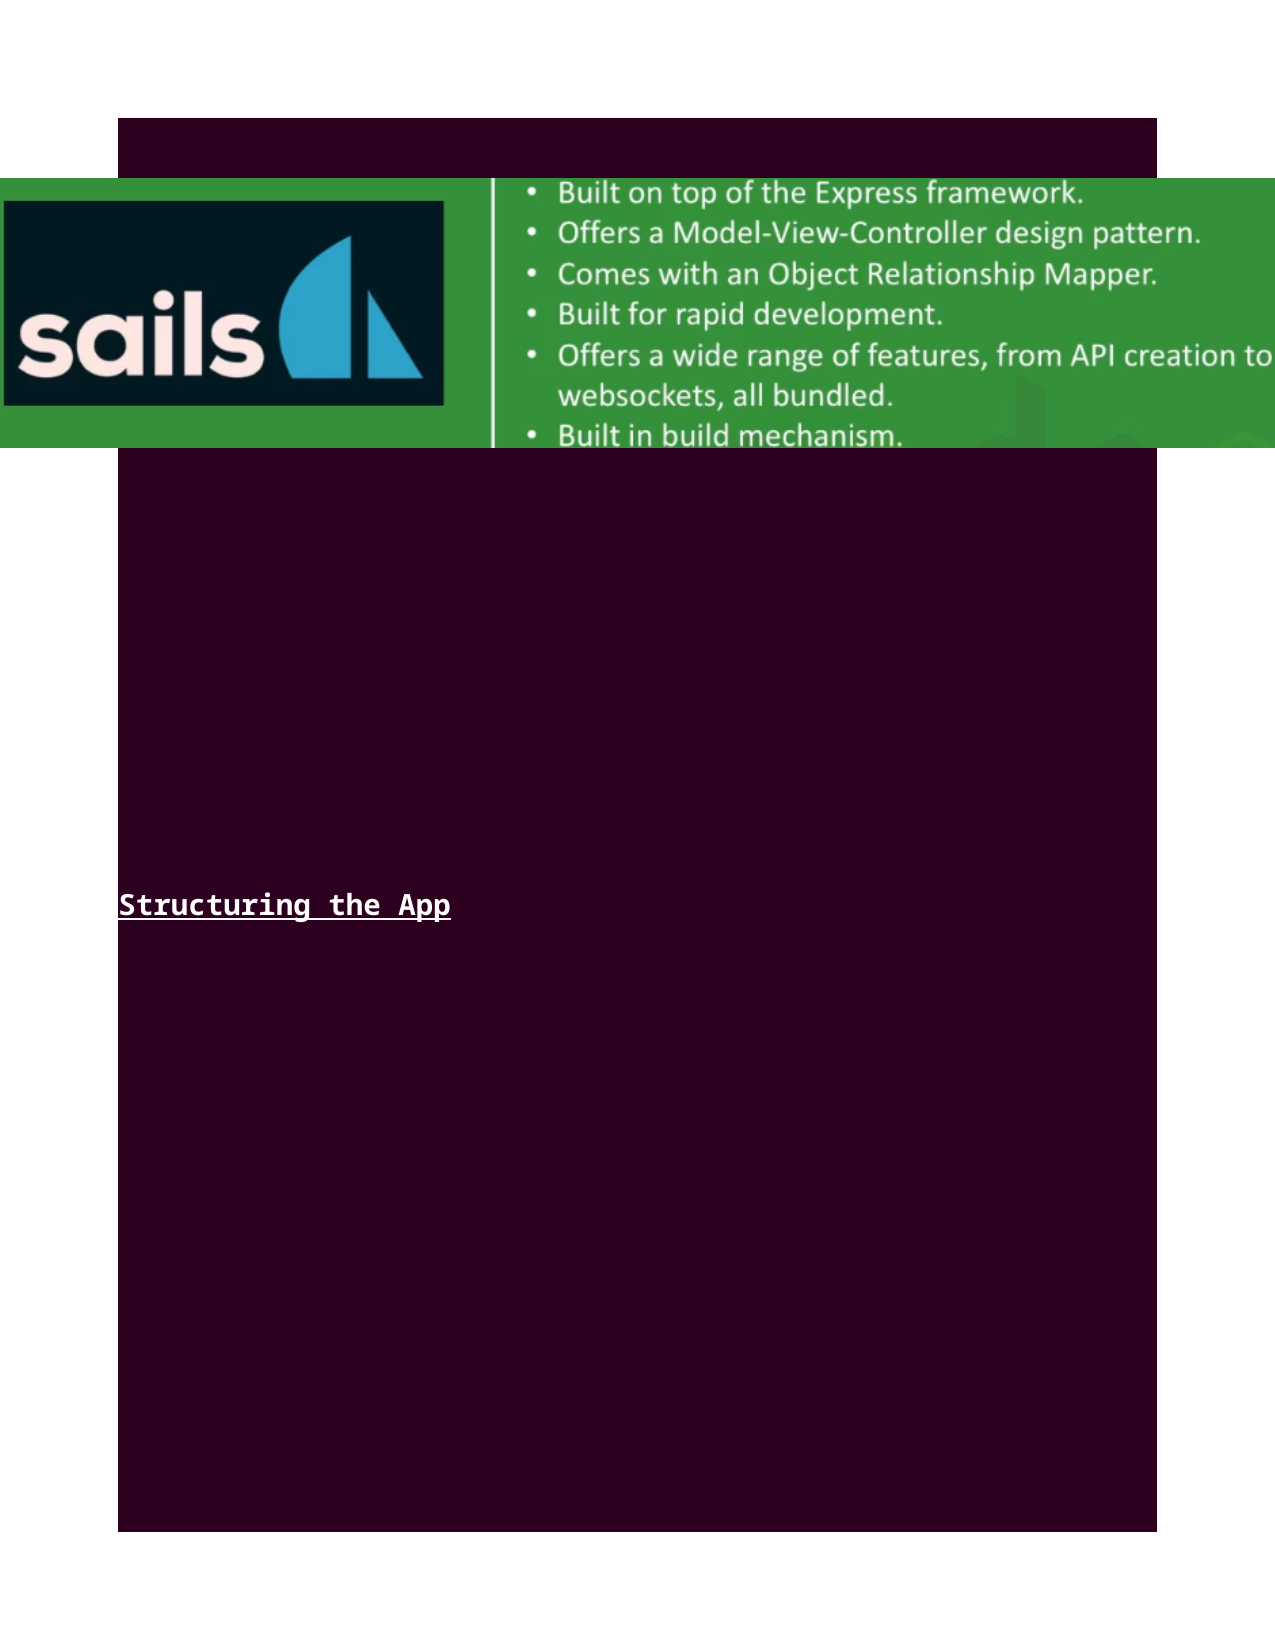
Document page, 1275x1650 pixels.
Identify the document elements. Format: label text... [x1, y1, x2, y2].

text Structuring the App [118, 884, 1157, 924]
picture [0, 178, 1275, 448]
